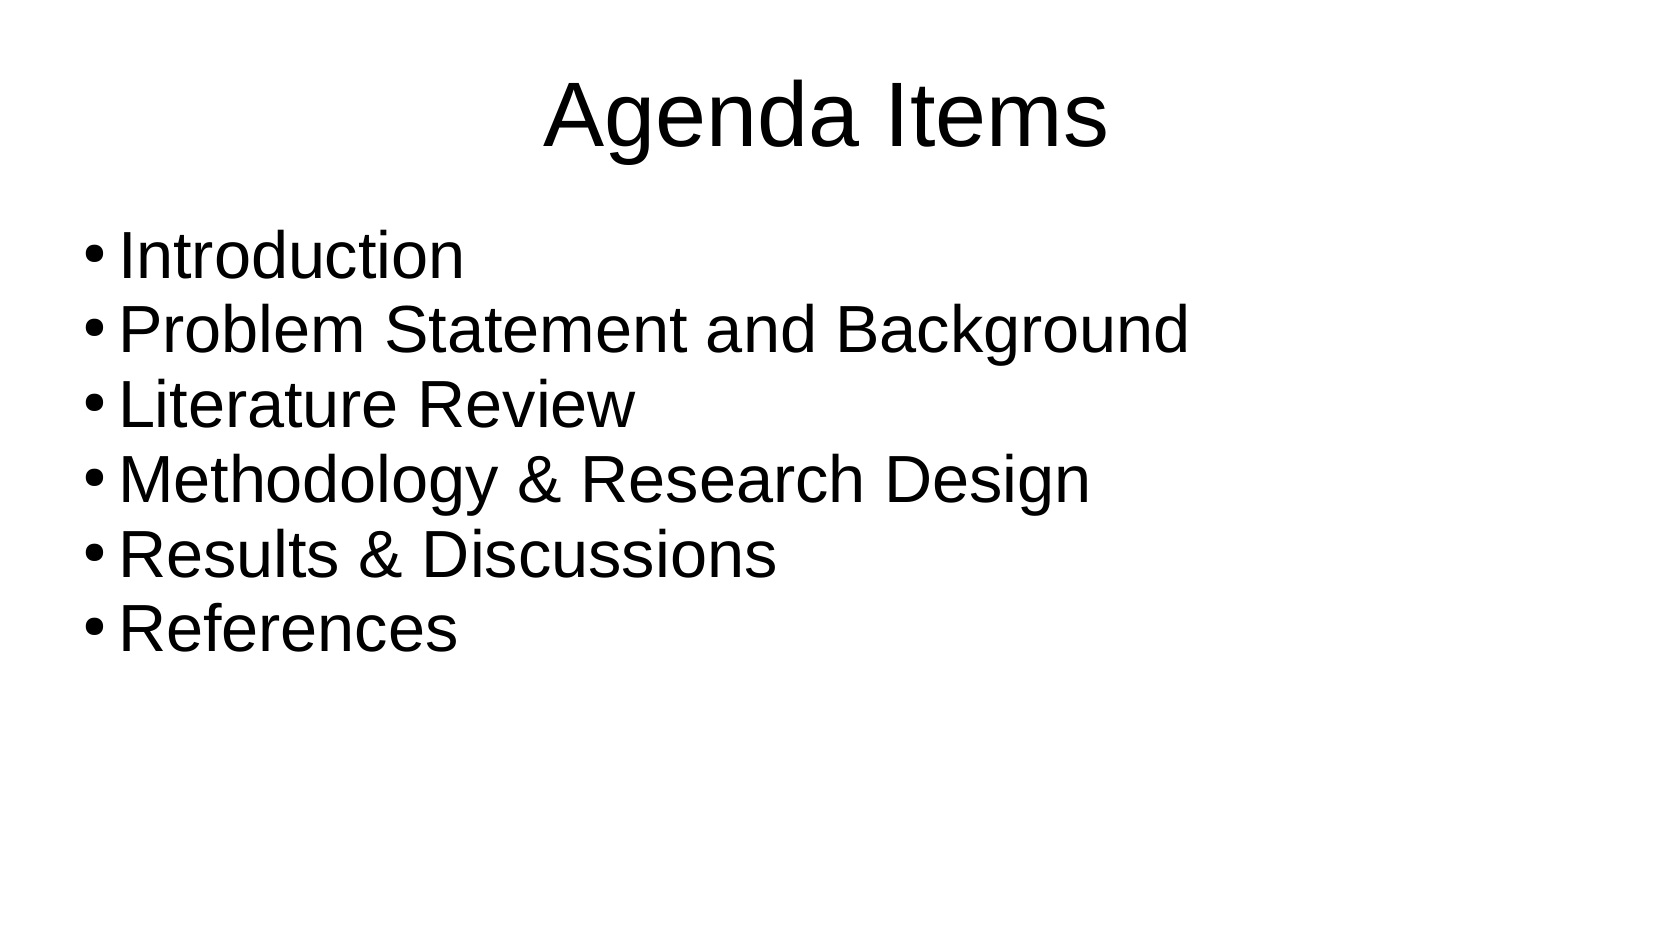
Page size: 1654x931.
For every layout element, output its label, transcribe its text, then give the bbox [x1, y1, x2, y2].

title Agenda Items [82, 37, 1571, 193]
subtitle Introduction Problem Statement and Background Literature Review Methodology & Research Design Results & Discussions References [82, 217, 1571, 758]
